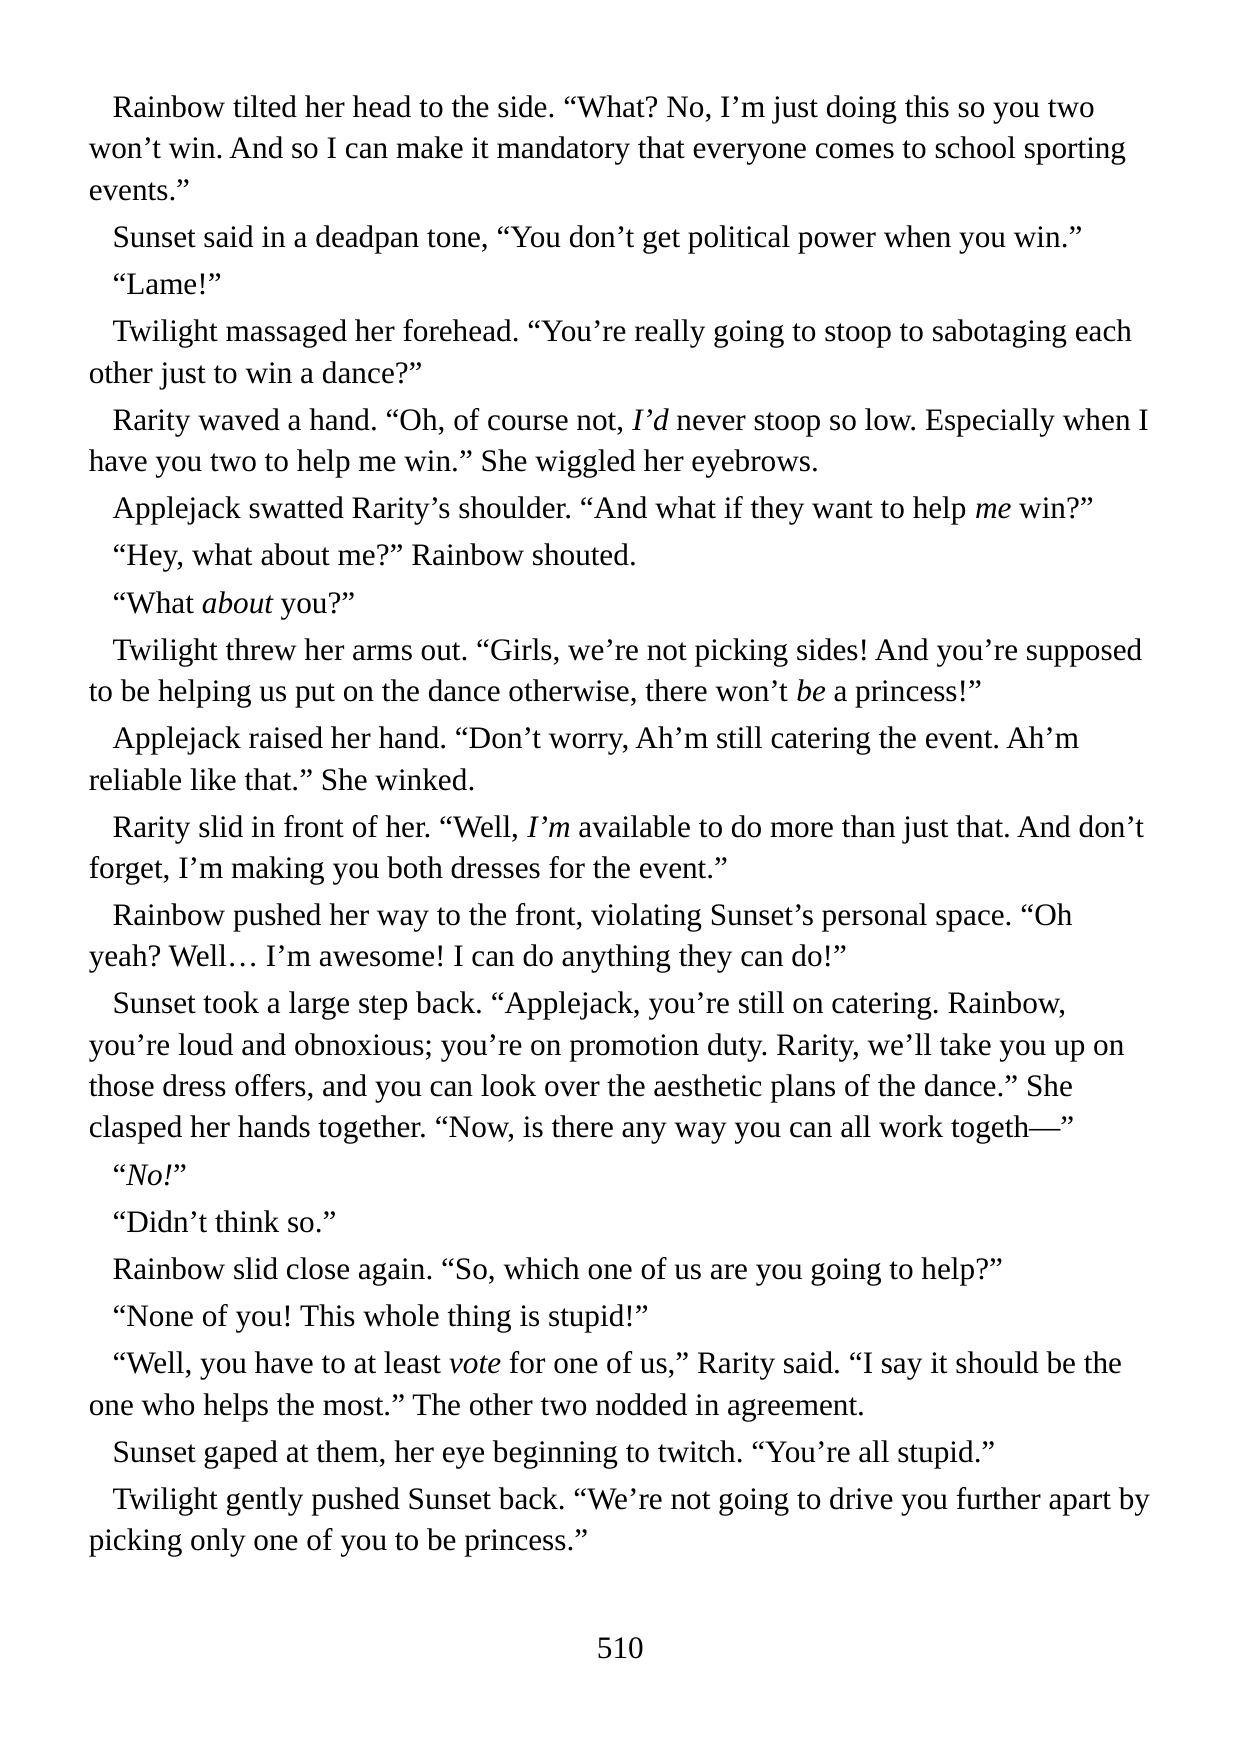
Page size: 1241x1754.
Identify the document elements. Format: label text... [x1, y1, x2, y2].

text Rainbow slid close again. “So, which one of us are you going to help?” [88, 1250, 1152, 1286]
text “None of you! This whole thing is stupid!” [88, 1297, 1152, 1333]
text “Didn’t think so.” [88, 1203, 1152, 1239]
text “Hey, what about me?” Rainbow shouted. [88, 537, 1152, 573]
text Rainbow tilted her head to the side. “What? No, I’m just doing this so you two won’t win. And so I can make it mandatory that everyone comes to school sporting events.” [88, 88, 1152, 207]
text Sunset gaped at them, her eye beginning to twitch. “You’re all stupid.” [88, 1433, 1152, 1469]
text Twilight threw her arms out. “Girls, we’re not picking sides! And you’re supposed to be helping us put on the dance otherwise, there won’t be a princess!” [88, 631, 1152, 708]
text Sunset took a large step back. “Applejack, you’re still on catering. Rainbow, you’re loud and obnoxious; you’re on promotion duty. Rarity, we’ll take you up on those dress offers, and you can look over the aesthetic plans of the dance.” She clasped her hands together. “Now, is there any way you can all work togeth—” [88, 985, 1152, 1144]
text Applejack swatted Rarity’s shoulder. “And what if they want to help me win?” [88, 489, 1152, 525]
text Rainbow pushed her way to the front, violating Sunset’s personal space. “Oh yeah? Well… I’m awesome! I can do anything they can do!” [88, 896, 1152, 973]
text Applejack raised her hand. “Don’t worry, Ah’m still catering the event. Ah’m reliable like that.” She winked. [88, 719, 1152, 797]
text “What about you?” [88, 584, 1152, 620]
text Sunset said in a deadpan tone, “You don’t get political power when you win.” [88, 218, 1152, 254]
text “No!” [88, 1156, 1152, 1192]
text “Lame!” [88, 265, 1152, 301]
text Rarity slid in front of her. “Well, I’m available to do more than just that. And don’t forget, I’m making you both dresses for the event.” [88, 808, 1152, 885]
text “Well, you have to at least vote for one of us,” Rarity said. “I say it should be the one who helps the most.” The other two nodded in agreement. [88, 1344, 1152, 1422]
text Twilight massaged her forehead. “You’re really going to stoop to sabotaging each other just to win a dance?” [88, 313, 1152, 390]
text Rarity waved a hand. “Oh, of course not, I’d never stoop so low. Especially when I have you two to help me win.” She wiggled her eyebrows. [88, 401, 1152, 478]
text Twilight gently pushed Sunset back. “We’re not going to drive you further apart by picking only one of you to be princess.” [88, 1480, 1152, 1557]
